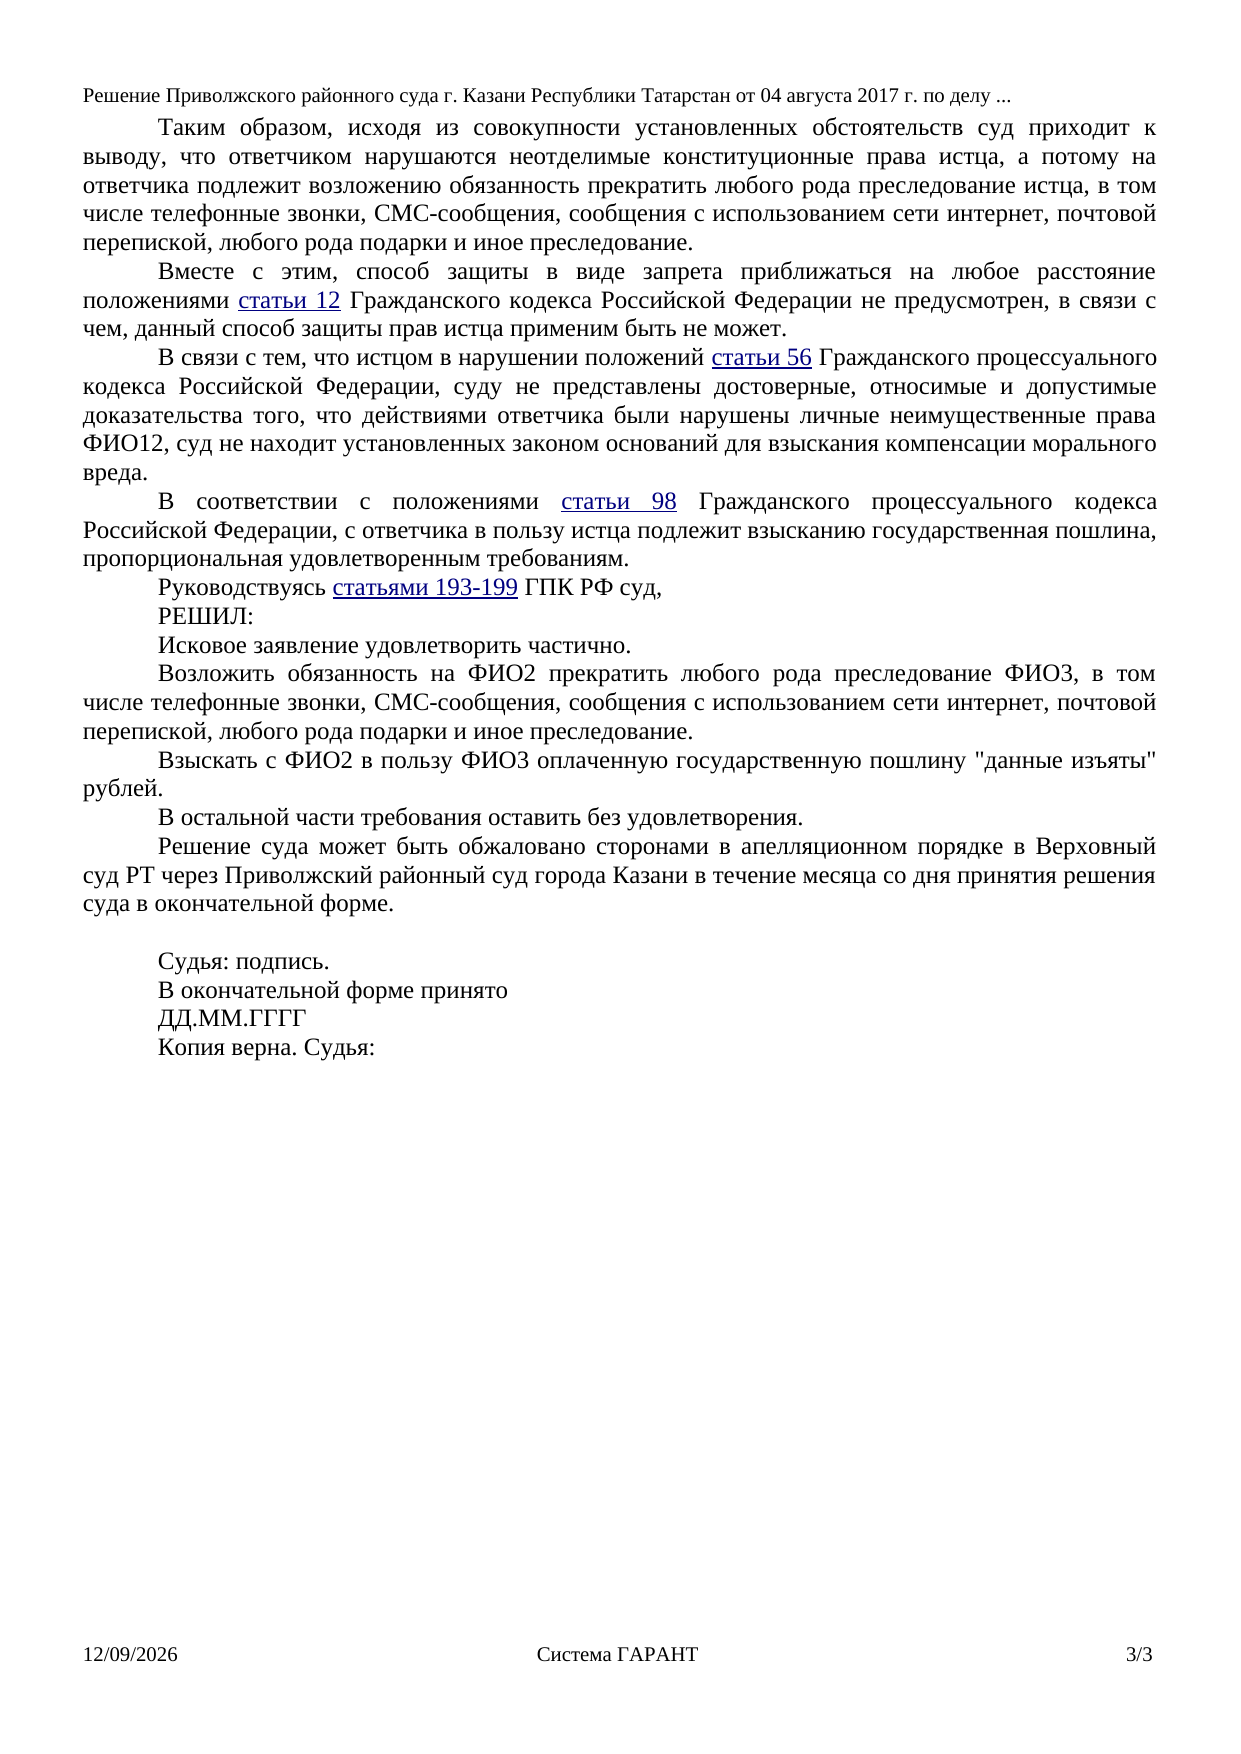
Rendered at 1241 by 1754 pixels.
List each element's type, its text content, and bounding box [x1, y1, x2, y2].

text Взыскать с ФИО2 в пользу ФИО3 оплаченную государственную пошлину "данные изъяты" рублей. [83, 745, 1157, 802]
text Судья: подпись. [83, 946, 1157, 975]
text РЕШИЛ: [83, 601, 1157, 630]
text Возложить обязанность на ФИО2 прекратить любого рода преследование ФИО3, в том числе телефонные звонки, СМС-сообщения, сообщения с использованием сети интернет, почтовой перепиской, любого рода подарки и иное преследование. [83, 658, 1157, 745]
text Копия верна. Судья: [83, 1032, 1157, 1061]
text В связи с тем, что истцом в нарушении положений статьи 56 Гражданского процессуального кодекса Российской Федерации, суду не представлены достоверные, относимые и допустимые доказательства того, что действиями ответчика были нарушены личные неимущественные права ФИО12, суд не находит установленных законом оснований для взыскания компенсации морального вреда. [83, 342, 1157, 486]
text В остальной части требования оставить без удовлетворения. [83, 802, 1157, 831]
text Руководствуясь статьями 193-199 ГПК РФ суд, [83, 572, 1157, 601]
text В окончательной форме принято [83, 975, 1157, 1003]
text Таким образом, исходя из совокупности установленных обстоятельств суд приходит к выводу, что ответчиком нарушаются неотделимые конституционные права истца, а потому на ответчика подлежит возложению обязанность прекратить любого рода преследование истца, в том числе телефонные звонки, СМС-сообщения, сообщения с использованием сети интернет, почтовой перепиской, любого рода подарки и иное преследование. [83, 112, 1157, 256]
text Решение суда может быть обжаловано сторонами в апелляционном порядке в Верховный суд РТ через Приволжский районный суд города Казани в течение месяца со дня принятия решения суда в окончательной форме. [83, 831, 1157, 917]
text Вместе с этим, способ защиты в виде запрета приближаться на любое расстояние положениями статьи 12 Гражданского кодекса Российской Федерации не предусмотрен, в связи с чем, данный способ защиты прав истца применим быть не может. [83, 256, 1157, 342]
text ДД.ММ.ГГГГ [83, 1003, 1157, 1032]
text В соответствии с положениями статьи 98 Гражданского процессуального кодекса Российской Федерации, с ответчика в пользу истца подлежит взысканию государственная пошлина, пропорциональная удовлетворенным требованиям. [83, 486, 1157, 572]
text Исковое заявление удовлетворить частично. [83, 630, 1157, 658]
